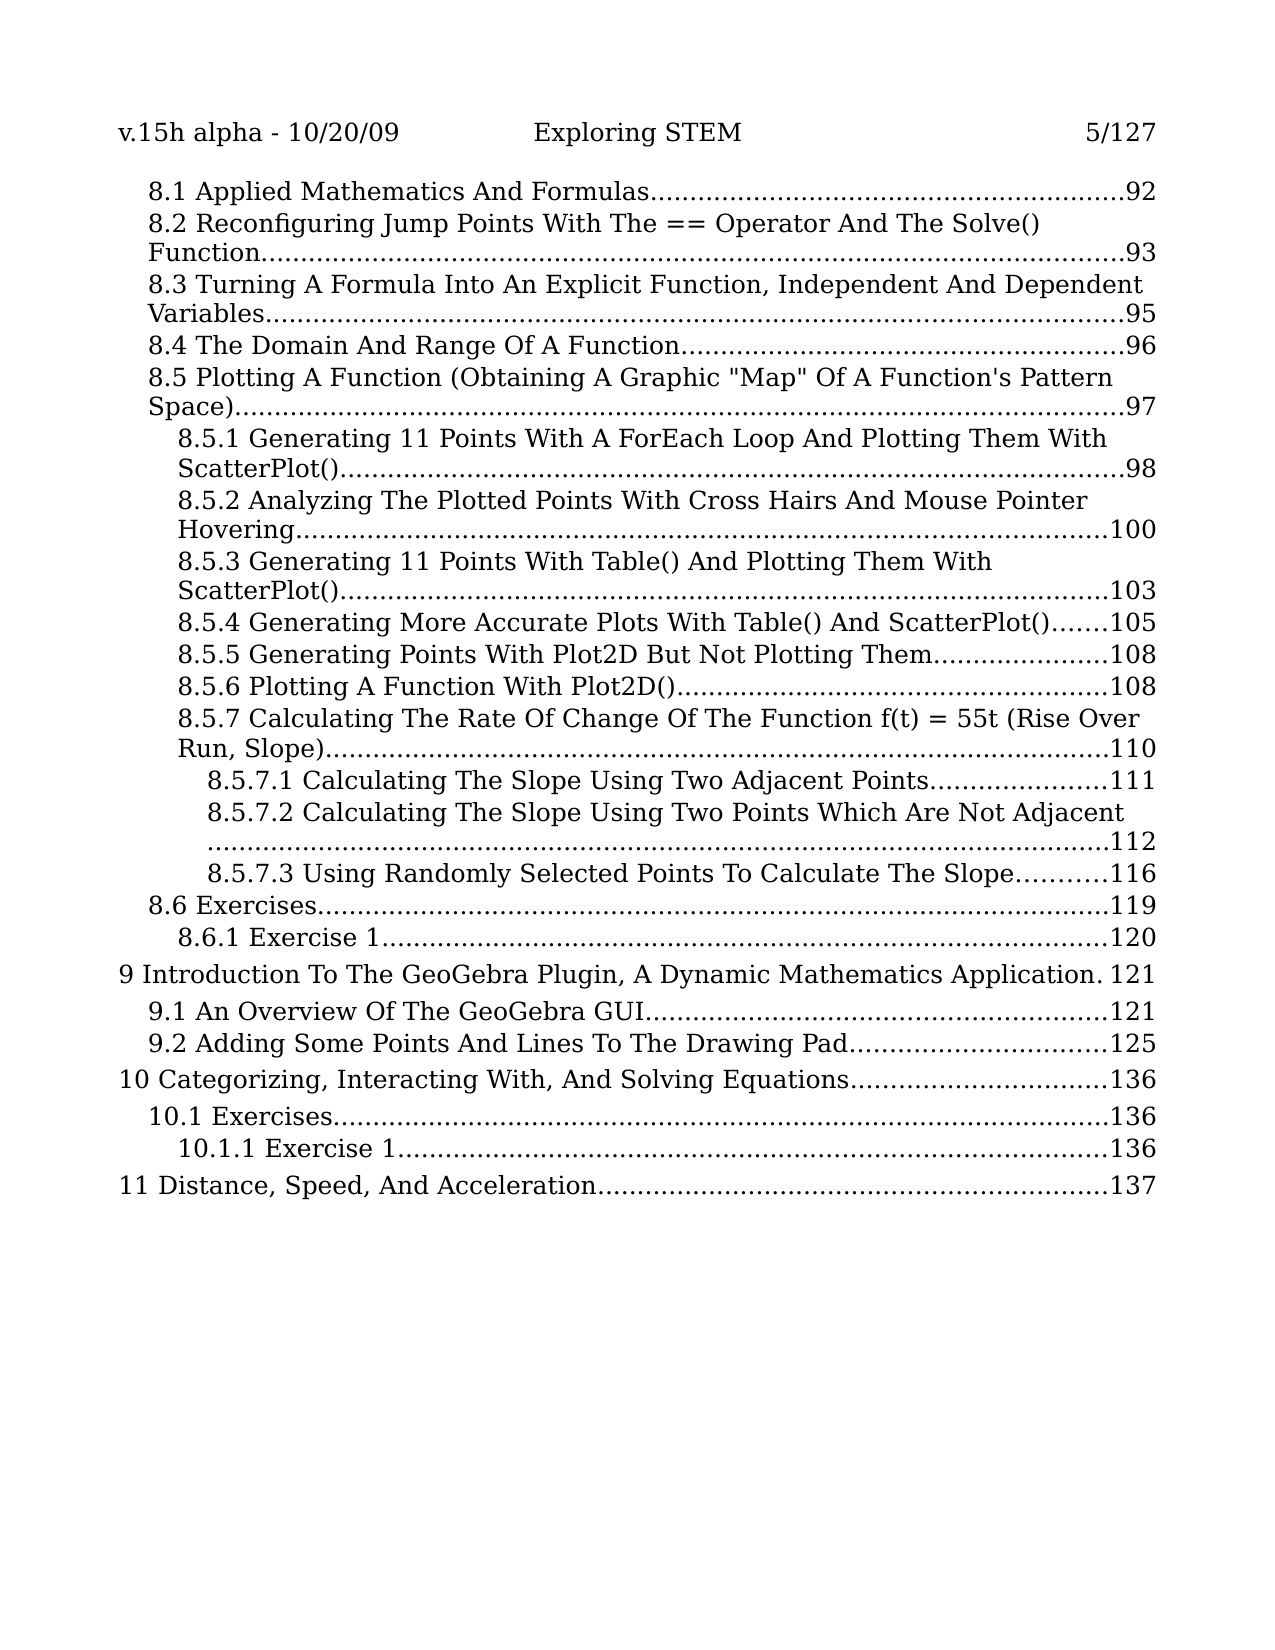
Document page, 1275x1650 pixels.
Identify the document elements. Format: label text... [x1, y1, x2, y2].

text 9 Introduction To The GeoGebra Plugin, A Dynamic Mathematics Application 121 [118, 960, 1157, 989]
text 8.6 Exercises 119 [148, 891, 1157, 921]
text 8.5.7 Calculating The Rate Of Change Of The Function f(t) = 55t (Rise Over Run, Slope) 110 [177, 705, 1157, 763]
text 10 Categorizing, Interacting With, And Solving Equations 136 [118, 1066, 1157, 1095]
text 8.2 Reconfiguring Jump Points With The == Operator And The Solve() Function 93 [148, 209, 1157, 267]
text 8.5.2 Analyzing The Plotted Points With Cross Hairs And Mouse Pointer Hovering 100 [177, 486, 1157, 544]
text 8.5 Plotting A Function (Obtaining A Graphic "Map" Of A Function's Pattern Space) 97 [148, 363, 1157, 422]
text 8.5.3 Generating 11 Points With Table() And Plotting Them With ScatterPlot() 103 [177, 547, 1157, 606]
text 8.3 Turning A Formula Into An Explicit Function, Independent And Dependent Variables 95 [148, 270, 1157, 328]
text 9.2 Adding Some Points And Lines To The Drawing Pad 125 [148, 1029, 1157, 1058]
text 11 Distance, Speed, And Acceleration 137 [118, 1171, 1157, 1200]
text 8.5.5 Generating Points With Plot2D But Not Plotting Them 108 [177, 641, 1157, 670]
text 8.5.4 Generating More Accurate Plots With Table() And ScatterPlot() 105 [177, 608, 1157, 638]
text 8.5.6 Plotting A Function With Plot2D() 108 [177, 673, 1157, 702]
text 8.4 The Domain And Range Of A Function 96 [148, 331, 1157, 361]
text 10.1 Exercises 136 [148, 1102, 1157, 1131]
text 10.1.1 Exercise 1 136 [177, 1134, 1157, 1163]
text 8.5.7.3 Using Randomly Selected Points To Calculate The Slope 116 [207, 859, 1157, 888]
text 9.1 An Overview Of The GeoGebra GUI 121 [148, 997, 1157, 1026]
text 8.6.1 Exercise 1 120 [177, 923, 1157, 953]
text 8.5.7.1 Calculating The Slope Using Two Adjacent Points 111 [207, 766, 1157, 795]
text 8.5.7.2 Calculating The Slope Using Two Points Which Are Not Adjacent 112 [207, 798, 1157, 856]
text 8.1 Applied Mathematics And Formulas 92 [148, 177, 1157, 206]
text 8.5.1 Generating 11 Points With A ForEach Loop And Plotting Them With ScatterPlot() 98 [177, 425, 1157, 483]
